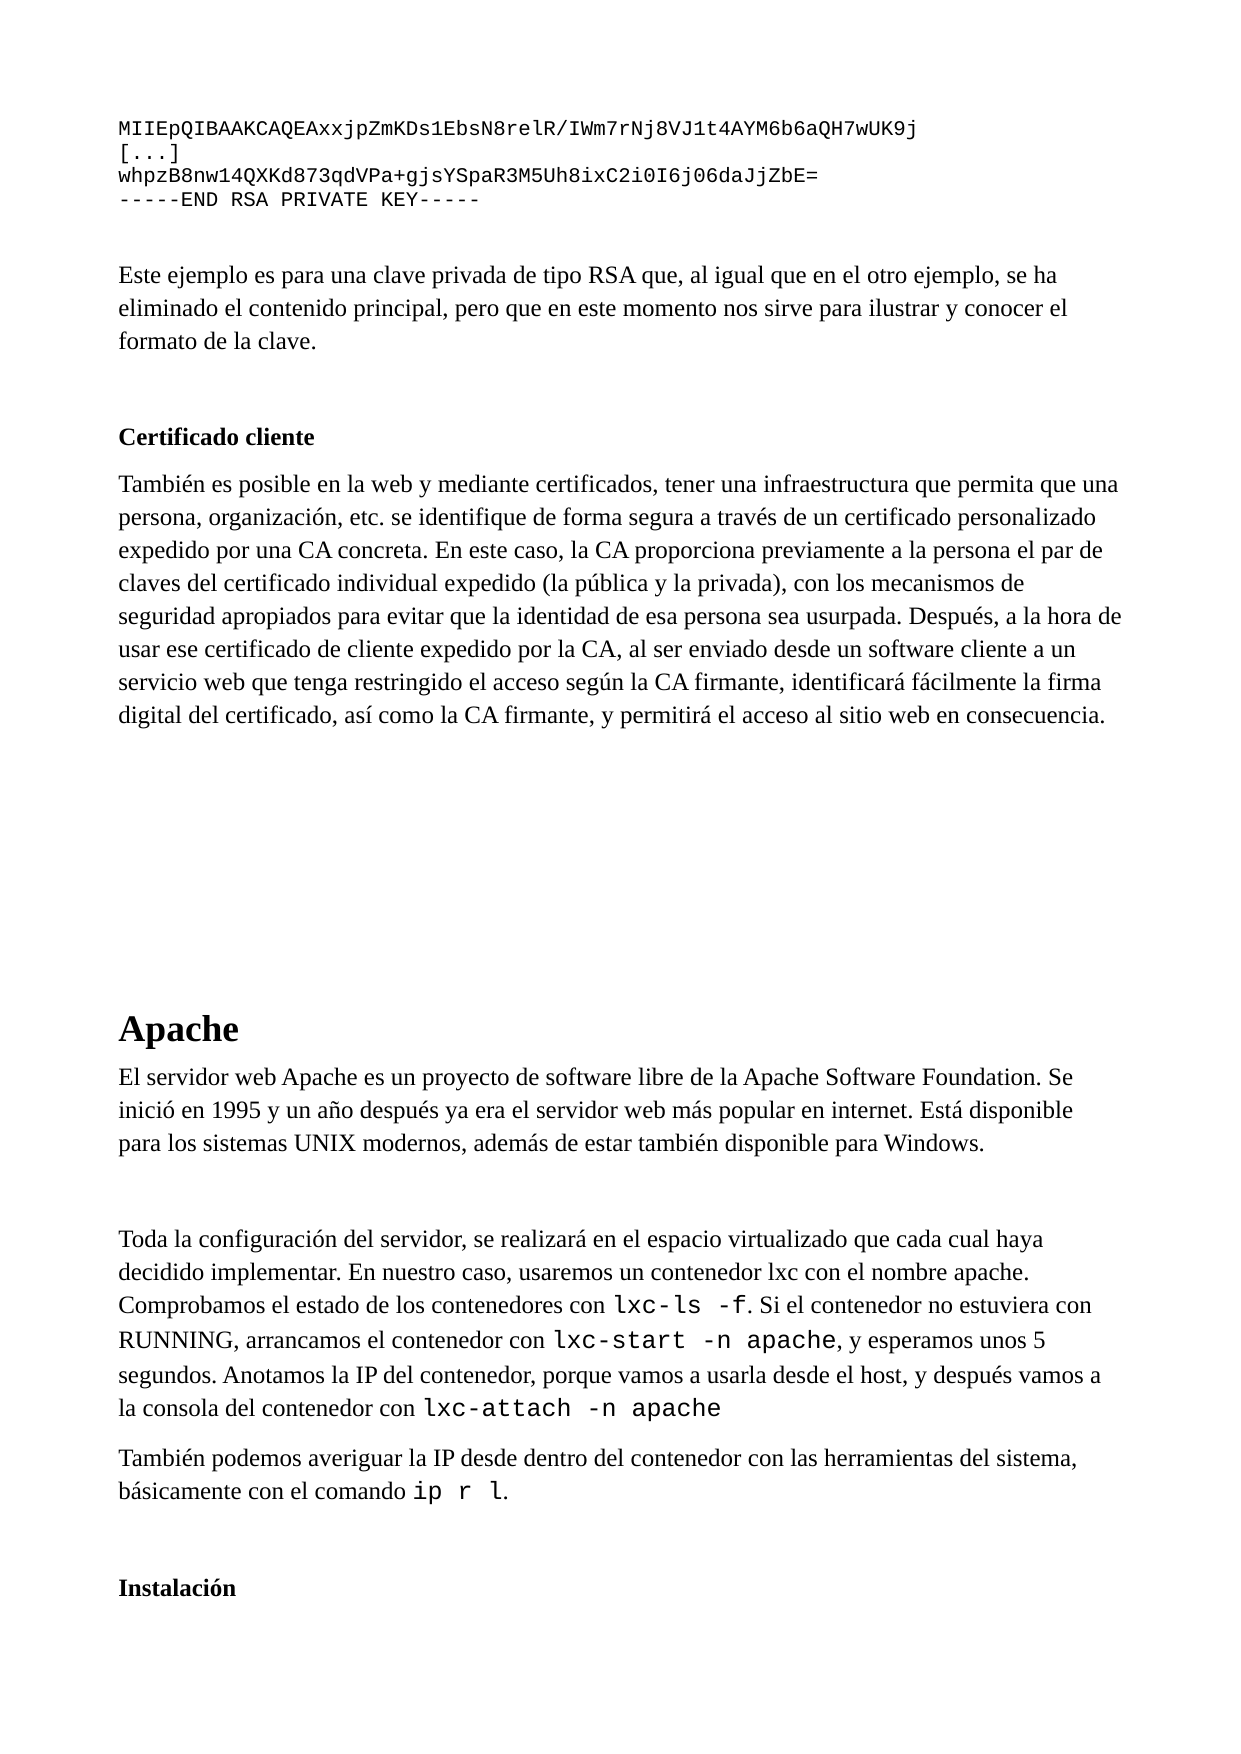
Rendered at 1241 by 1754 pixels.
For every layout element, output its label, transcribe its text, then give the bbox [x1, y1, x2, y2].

text También es posible en la web y mediante certificados, tener una infraestructura que permita que una persona, organización, etc. se identifique de forma segura a través de un certificado personalizado expedido por una CA concreta. En este caso, la CA proporciona previamente a la persona el par de claves del certificado individual expedido (la pública y la privada), con los mecanismos de seguridad apropiados para evitar que la identidad de esa persona sea usurpada. Después, a la hora de usar ese certificado de cliente expedido por la CA, al ser enviado desde un software cliente a un servicio web que tenga restringido el acceso según la CA firmante, identificará fácilmente la firma digital del certificado, así como la CA firmante, y permitirá el acceso al sitio web en consecuencia. [118, 469, 1122, 729]
text whpzB8nw14QXKd873qdVPa+gjsYSpaR3M5Uh8ixC2i0I6j06daJjZbE= [118, 165, 1122, 189]
text El servidor web Apache es un proyecto de software libre de la Apache Software Foundation. Se inició en 1995 y un año después ya era el servidor web más popular en internet. Está disponible para los sistemas UNIX modernos, además de estar también disponible para Windows. [118, 1062, 1122, 1157]
text Instalación [118, 1573, 1122, 1602]
text También podemos averiguar la IP desde dentro del contenedor con las herramientas del sistema, básicamente con el comando ip r l. [118, 1443, 1122, 1507]
text Este ejemplo es para una clave privada de tipo RSA que, al igual que en el otro ejemplo, se ha eliminado el contenido principal, pero que en este momento nos sirve para ilustrar y conocer el formato de la clave. [118, 260, 1122, 355]
text -----END RSA PRIVATE KEY----- [118, 189, 1122, 213]
text [...] [118, 142, 1122, 165]
subtitle Apache [118, 1007, 1122, 1050]
text Certificado cliente [118, 422, 1122, 450]
text MIIEpQIBAAKCAQEAxxjpZmKDs1EbsN8relR/IWm7rNj8VJ1t4AYM6b6aQH7wUK9j [118, 118, 1122, 142]
text Toda la configuración del servidor, se realizará en el espacio virtualizado que cada cual haya decidido implementar. En nuestro caso, usaremos un contenedor lxc con el nombre apache. Comprobamos el estado de los contenedores con lxc-ls -f. Si el contenedor no estuviera con RUNNING, arrancamos el contenedor con lxc-start -n apache, y esperamos unos 5 segundos. Anotamos la IP del contenedor, porque vamos a usarla desde el host, y después vamos a la consola del contenedor con lxc-attach -n apache [118, 1224, 1122, 1424]
